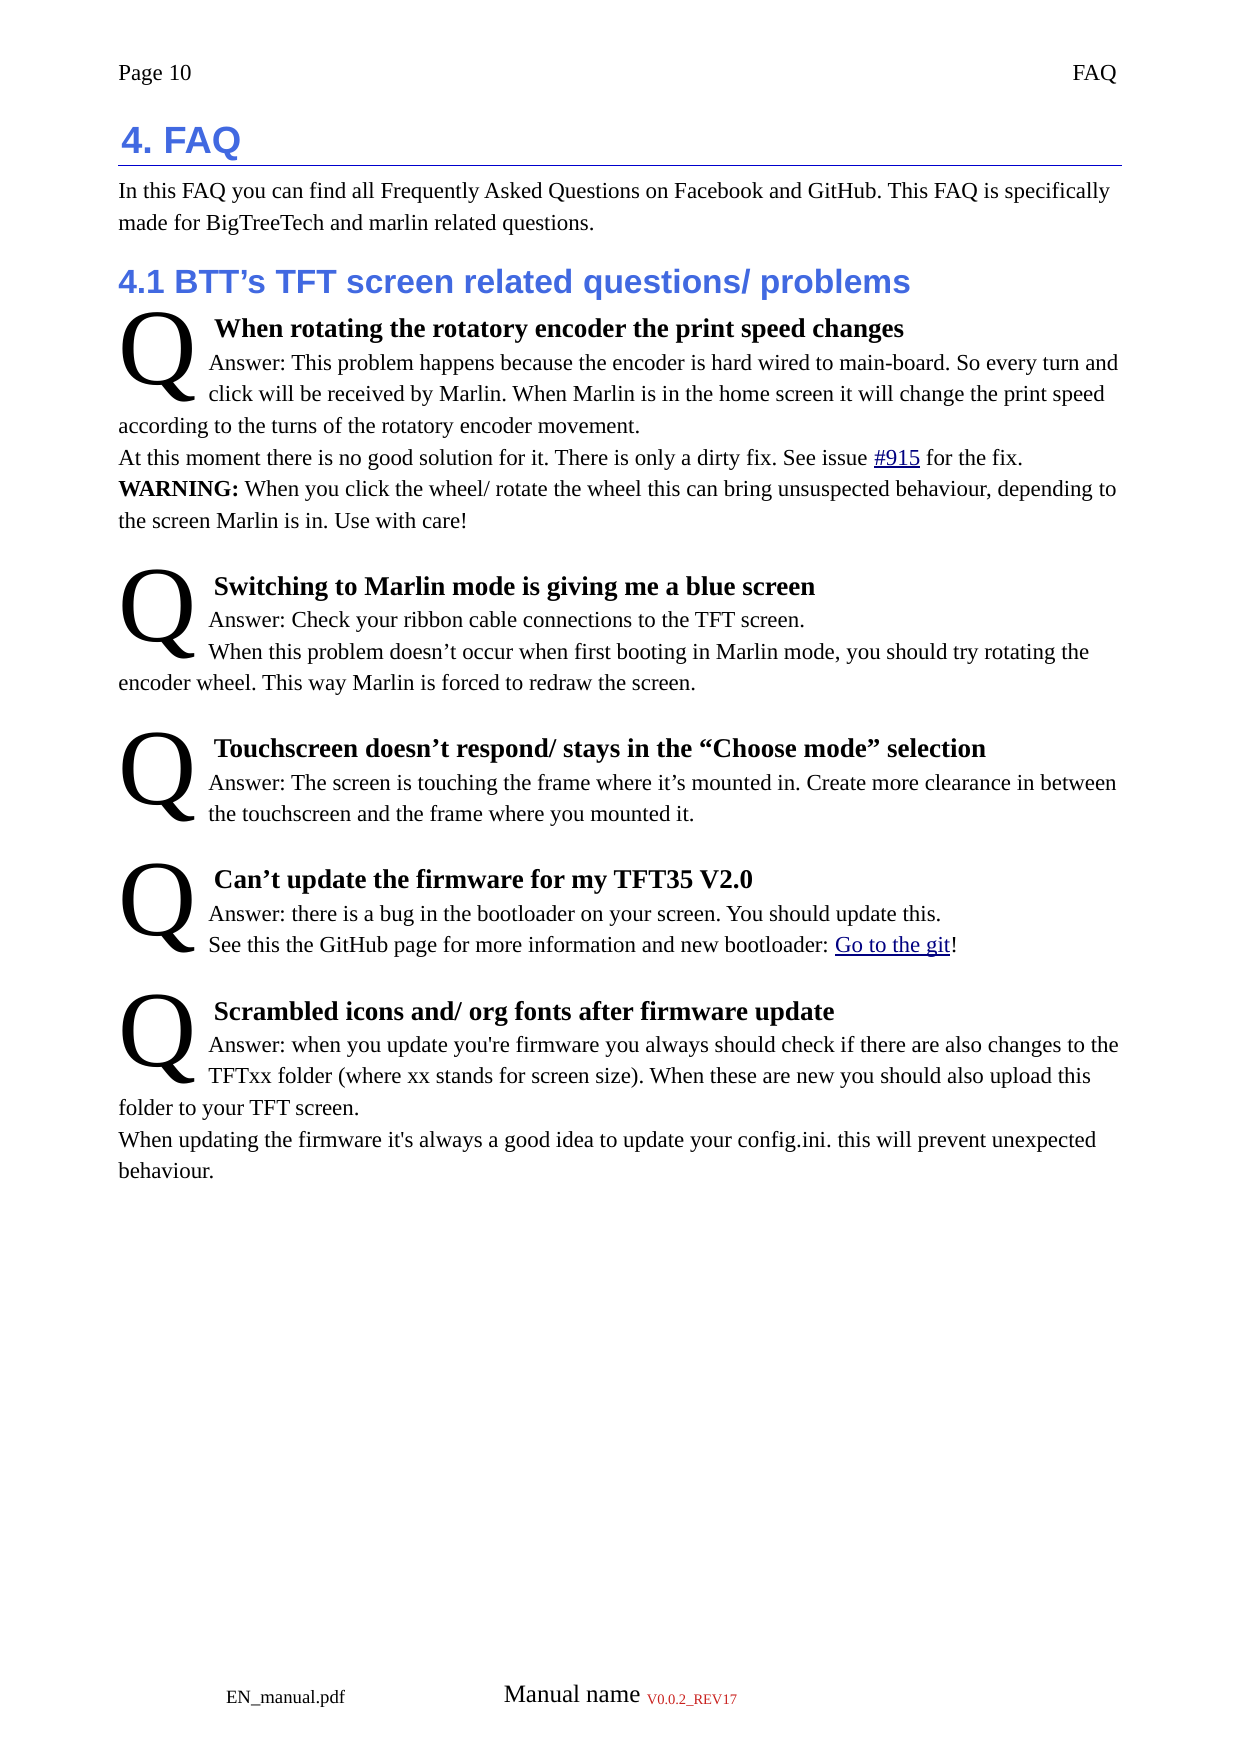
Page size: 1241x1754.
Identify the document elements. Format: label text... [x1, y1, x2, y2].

subtitle BTT’s TFT screen related questions/ problems [118, 261, 1122, 300]
text Q Can’t update the firmware for my TFT35 V2.0 Answer: there is a bug in the bootloader on your screen. You should update this. See this the GitHub page for more information and new bootloader: Go to the git! [118, 863, 1122, 958]
text Q When rotating the rotatory encoder the print speed changes Answer: This problem happens because the encoder is hard wired to main-board. So every turn and click will be received by Marlin. When Marlin is in the home screen it will change the print speed according to the turns of the rotatory encoder movement. At this moment there is no good solution for it. There is only a dirty fix. See issue #915 for the fix. WARNING: When you click the wheel/ rotate the wheel this can bring unsuspected behaviour, depending to the screen Marlin is in. Use with care! [118, 313, 1122, 565]
text Q Switching to Marlin mode is giving me a blue screen Answer: Check your ribbon cable connections to the TFT screen. When this problem doesn’t occur when first booting in Marlin mode, you should try rotating the encoder wheel. This way Marlin is forced to redraw the screen. [118, 570, 1122, 727]
text Q Touchscreen doesn’t respond/ stays in the “Choose mode” selection Answer: The screen is touching the frame where it’s mounted in. Create more clearance in between the touchscreen and the frame where you mounted it. [118, 732, 1122, 858]
text Q Scrambled icons and/ org fonts after firmware update Answer: when you update you're firmware you always should check if there are also changes to the TFTxx folder (where xx stands for screen size). When these are new you should also upload this folder to your TFT screen. When updating the firmware it's always a good idea to update your config.ini. this will prevent unexpected behaviour. [118, 994, 1122, 1183]
subtitle FAQ [118, 115, 1122, 165]
text In this FAQ you can find all Frequently Asked Questions on Facebook and GitHub. This FAQ is specifically made for BigTreeTech and marlin related questions. [118, 177, 1122, 235]
